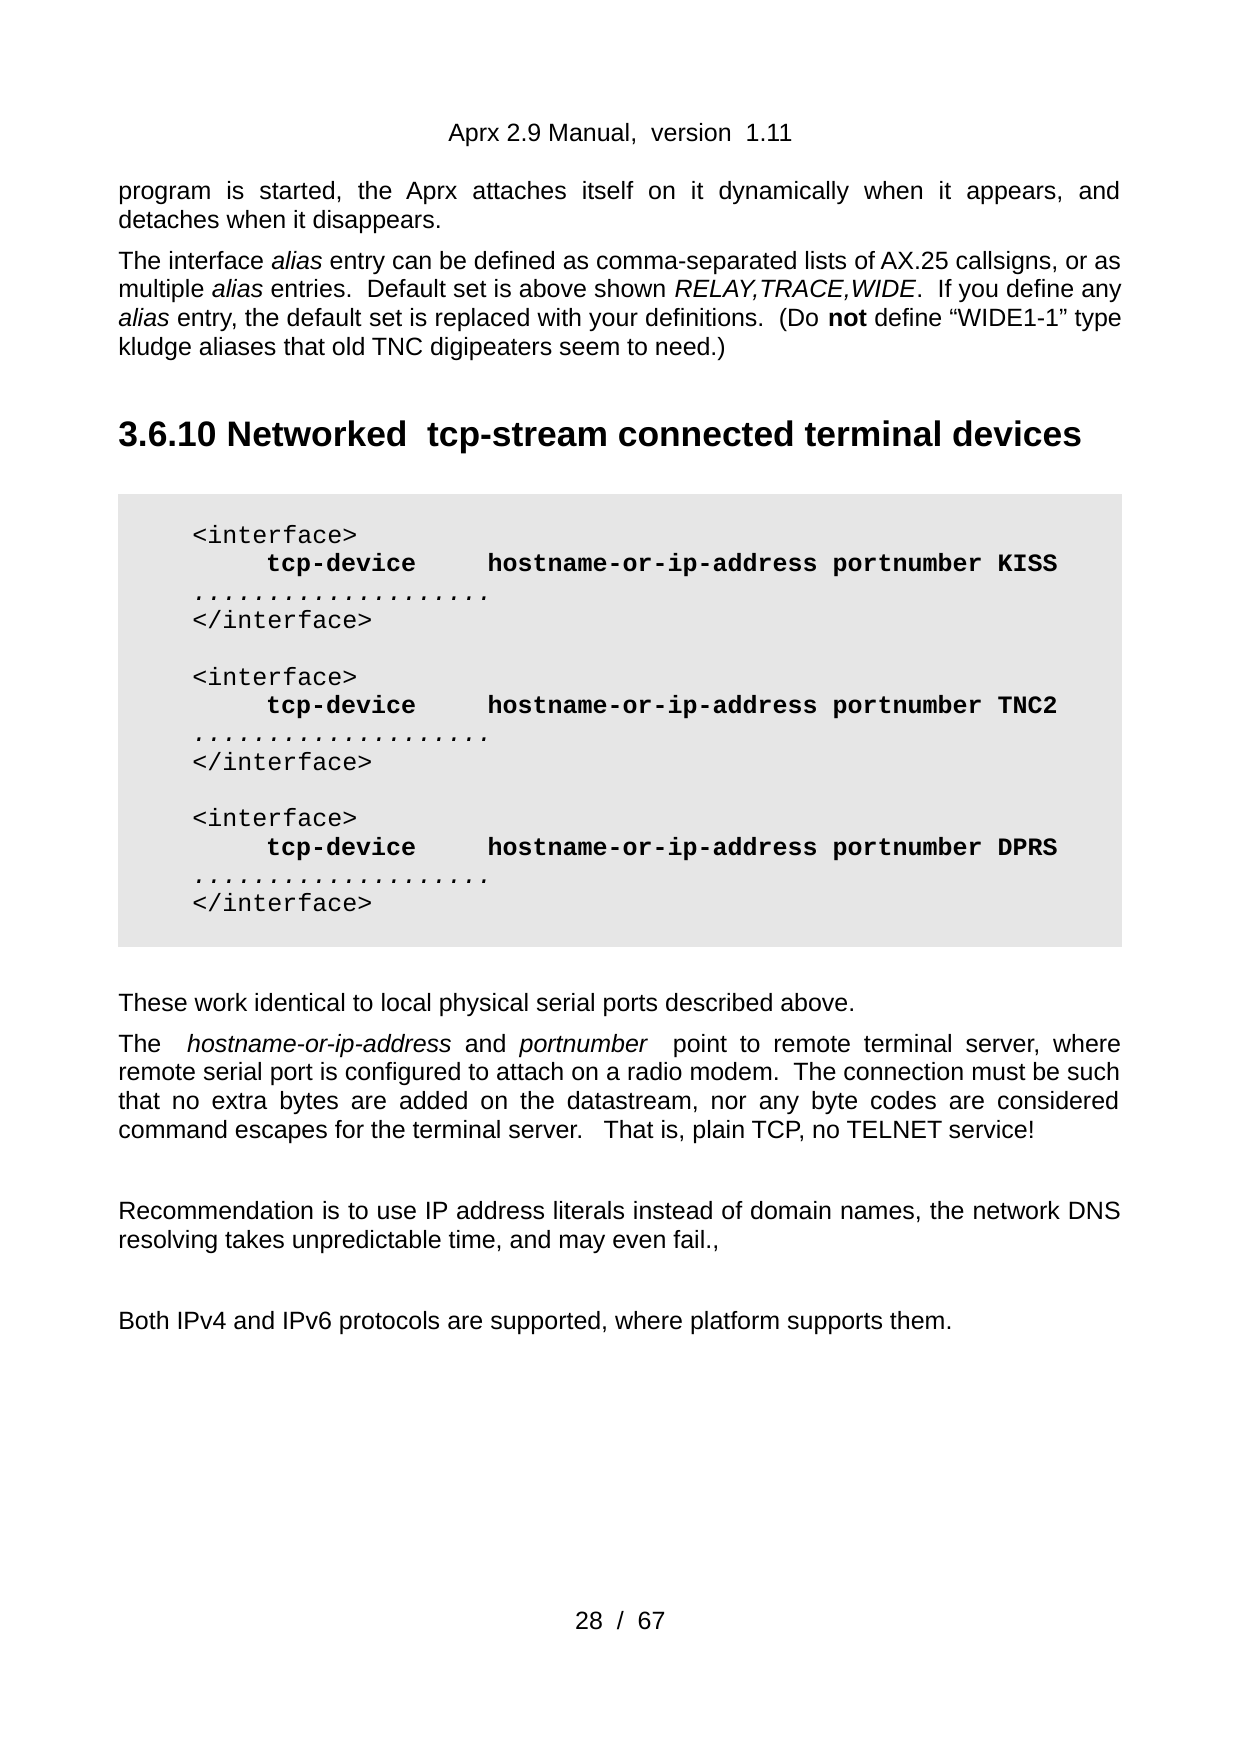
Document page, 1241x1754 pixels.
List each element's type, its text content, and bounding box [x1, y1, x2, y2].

text <interface> [118, 522, 1122, 551]
text Recommendation is to use IP address literals instead of domain names, the network DNS resolving takes unpredictable time, and may even fail., [118, 1196, 1122, 1253]
text tcp-device hostname-or-ip-address portnumber DPRS [118, 834, 1122, 862]
text <interface> [118, 806, 1122, 834]
text .................... [118, 721, 1122, 749]
text </interface> [118, 891, 1122, 919]
text program is started, the Aprx attaches itself on it dynamically when it appears, and detaches when it disappears. [118, 176, 1122, 234]
text tcp-device hostname-or-ip-address portnumber TNC2 [118, 692, 1122, 721]
text The hostname-or-ip-address and portnumber point to remote terminal server, where remote serial port is configured to attach on a radio modem. The connection must be such that no extra bytes are added on the datastream, nor any byte codes are considered command escapes for the terminal server. That is, plain TCP, no TELNET service! [118, 1028, 1122, 1143]
text Both IPv4 and IPv6 protocols are supported, where platform supports them. [118, 1306, 1122, 1334]
text tcp-device hostname-or-ip-address portnumber KISS [118, 551, 1122, 579]
text </interface> [118, 607, 1122, 636]
subtitle Networked tcp-stream connected terminal devices [118, 413, 1122, 454]
text These work identical to local physical serial ports described above. [118, 988, 1122, 1017]
text .................... [118, 862, 1122, 891]
text .................... [118, 579, 1122, 607]
text </interface> [118, 749, 1122, 777]
text The interface alias entry can be defined as comma-separated lists of AX.25 callsigns, or as multiple alias entries. Default set is above shown RELAY,TRACE,WIDE. If you define any alias entry, the default set is replaced with your definitions. (Do not define “WIDE1-1” type kludge aliases that old TNC digipeaters seem to need.) [118, 246, 1122, 361]
text <interface> [118, 664, 1122, 692]
